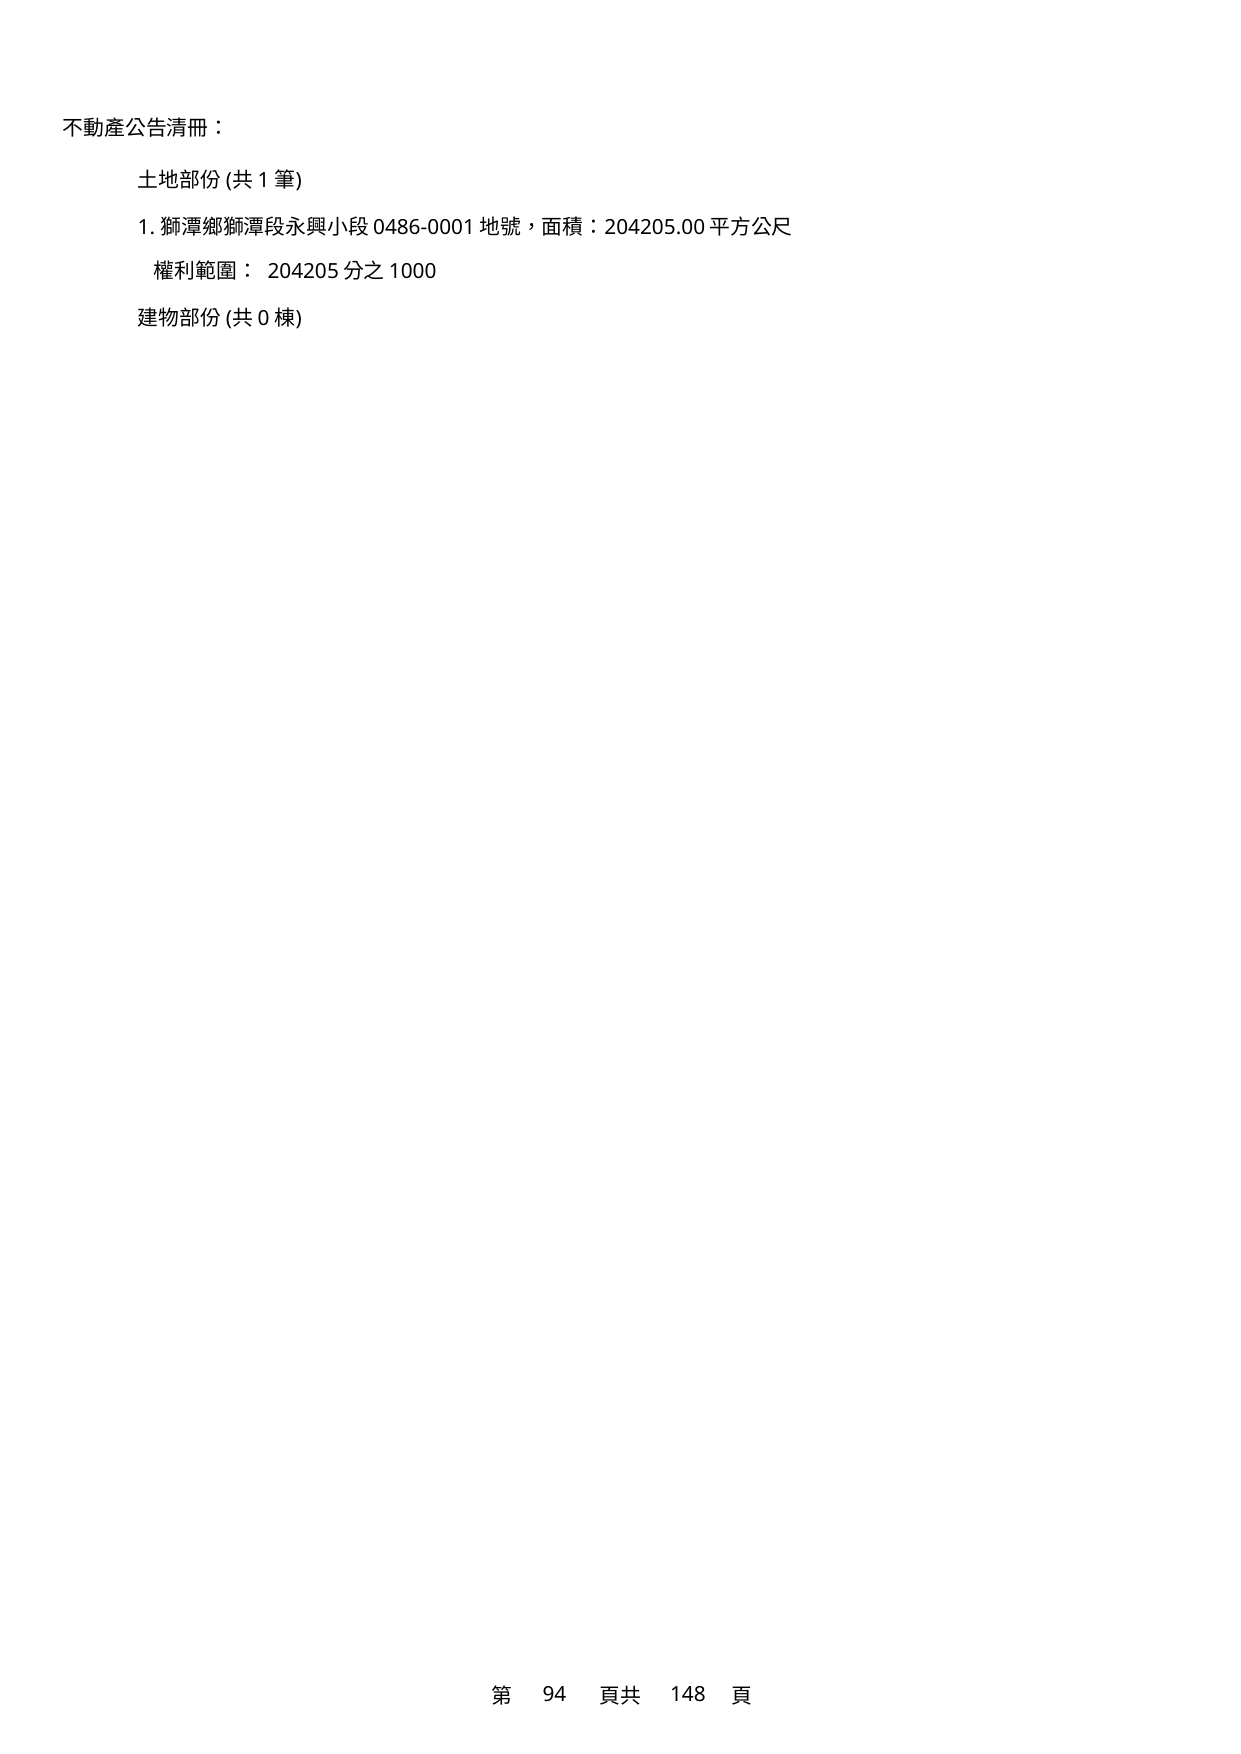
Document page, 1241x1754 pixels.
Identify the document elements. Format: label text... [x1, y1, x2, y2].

text 頁共 [585, 1679, 654, 1709]
text 94 [523, 1679, 585, 1708]
text 148 [654, 1679, 721, 1708]
text 1. 獅潭鄉獅潭段永興小段0486-0001地號，面積：204205.00平方公尺 權利範圍： 204205分之1000 [62, 197, 1177, 284]
text 第 [481, 1679, 523, 1709]
text 土地部份 (共 1 筆) [62, 150, 1177, 194]
text 不動產公告清冊： [62, 98, 1177, 142]
text 建物部份 (共 0 棟) [62, 287, 1177, 331]
text 頁 [721, 1679, 762, 1709]
